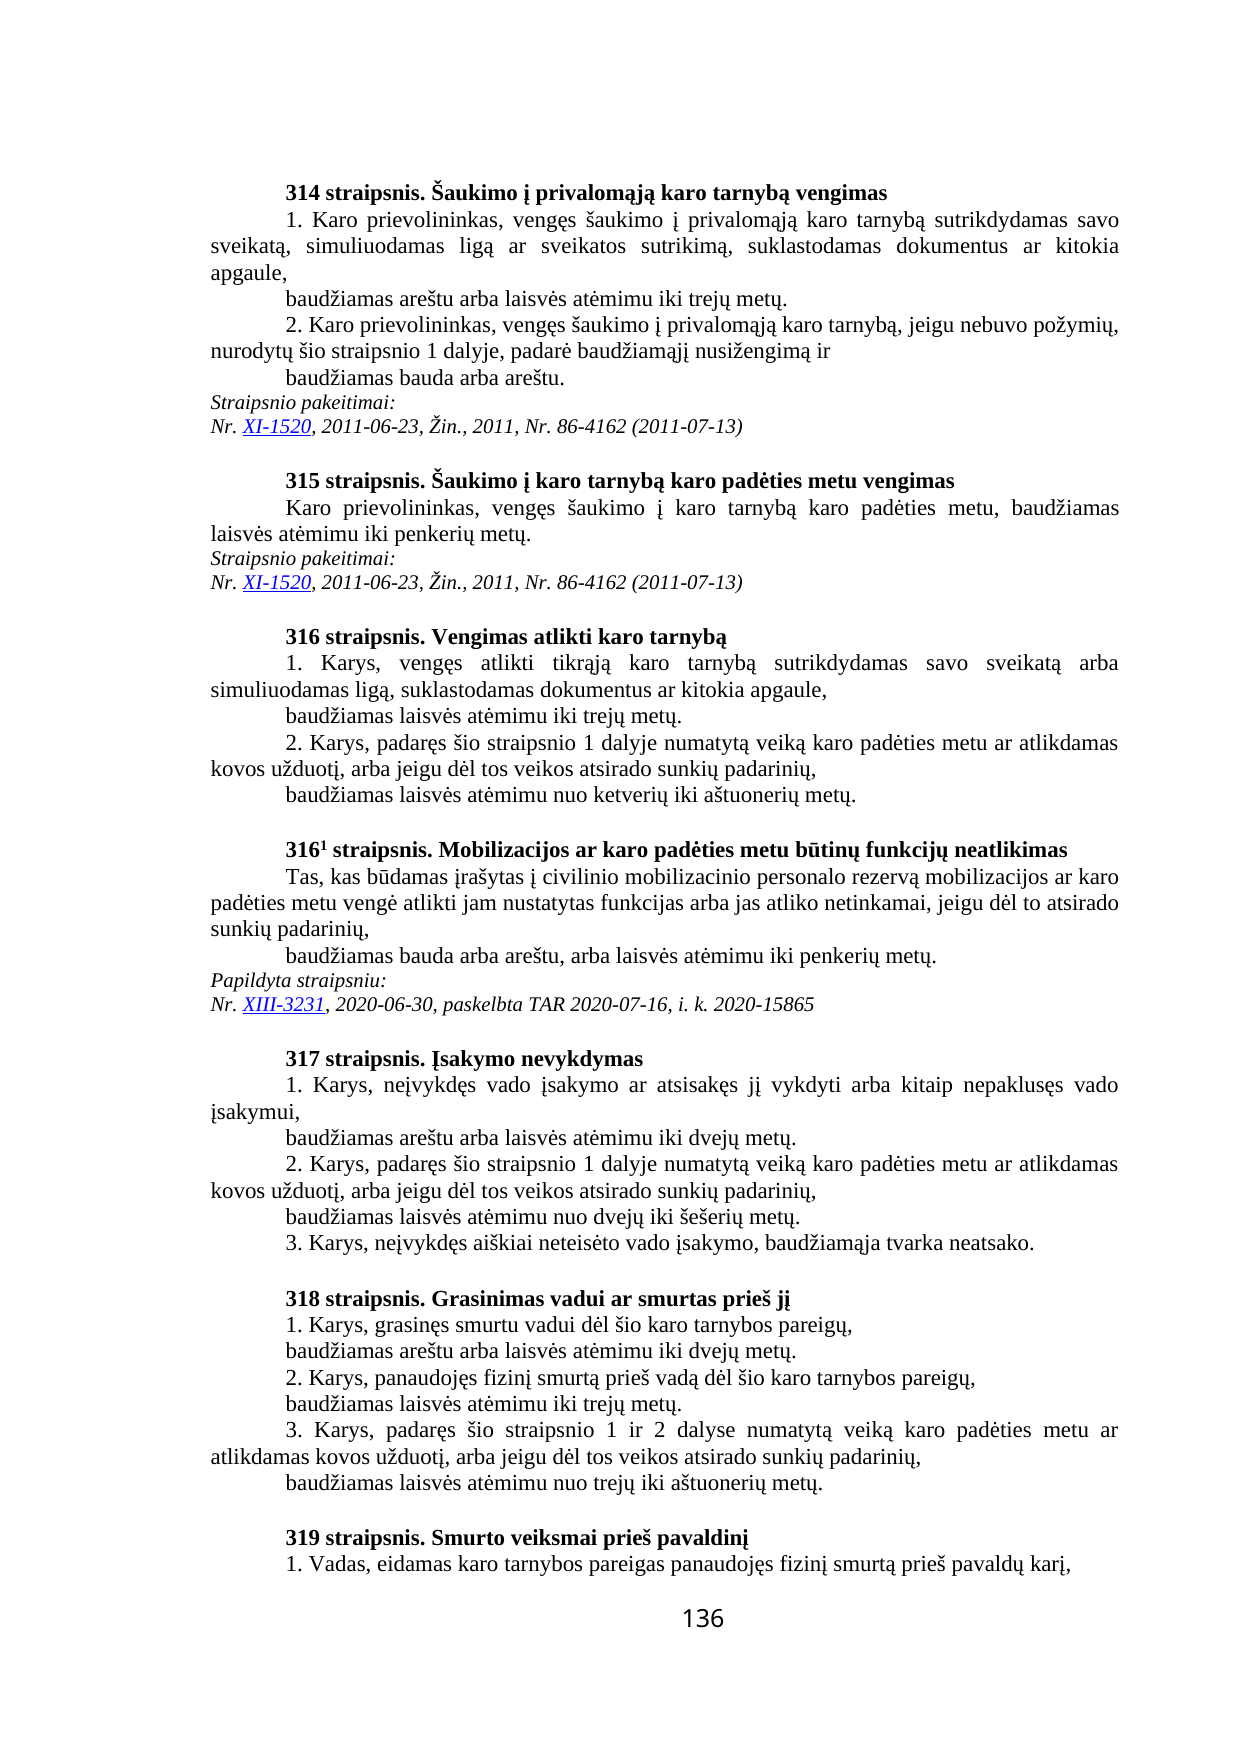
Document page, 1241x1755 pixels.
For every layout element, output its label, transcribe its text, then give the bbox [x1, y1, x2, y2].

text baudžiamas bauda arba areštu. [210, 364, 1120, 390]
text Nr. XI-1520, 2011-06-23, Žin., 2011, Nr. 86-4162 (2011-07-13) [210, 414, 1120, 438]
text Papildyta straipsniu: [210, 968, 1120, 992]
text 2. Karys, padaręs šio straipsnio 1 dalyje numatytą veiką karo padėties metu ar atlikdamas kovos užduotį, arba jeigu dėl tos veikos atsirado sunkių padarinių, [210, 1150, 1120, 1203]
text Karo prievolininkas, vengęs šaukimo į karo tarnybą karo padėties metu, baudžiamas laisvės atėmimu iki penkerių metų. [210, 493, 1120, 546]
text baudžiamas areštu arba laisvės atėmimu iki trejų metų. [210, 285, 1120, 311]
text 3161 straipsnis. Mobilizacijos ar karo padėties metu būtinų funkcijų neatlikimas [210, 836, 1120, 863]
text 317 straipsnis. Įsakymo nevykdymas [210, 1045, 1120, 1071]
text 314 straipsnis. Šaukimo į privalomąją karo tarnybą vengimas [210, 179, 1120, 206]
text baudžiamas areštu arba laisvės atėmimu iki dvejų metų. [210, 1124, 1120, 1150]
text 2. Karo prievolininkas, vengęs šaukimo į privalomąją karo tarnybą, jeigu nebuvo požymių, nurodytų šio straipsnio 1 dalyje, padarė baudžiamąjį nusižengimą ir [210, 311, 1120, 364]
text 318 straipsnis. Grasinimas vadui ar smurtas prieš jį [210, 1284, 1120, 1311]
text baudžiamas laisvės atėmimu iki trejų metų. [210, 702, 1120, 728]
text 1. Vadas, eidamas karo tarnybos pareigas panaudojęs fizinį smurtą prieš pavaldų karį, [210, 1551, 1120, 1577]
text baudžiamas laisvės atėmimu iki trejų metų. [210, 1390, 1120, 1416]
text 1. Karys, neįvykdęs vado įsakymo ar atsisakęs jį vykdyti arba kitaip nepaklusęs vado įsakymui, [210, 1071, 1120, 1124]
text 3. Karys, neįvykdęs aiškiai neteisėto vado įsakymo, baudžiamąja tvarka neatsako. [210, 1229, 1120, 1256]
text baudžiamas areštu arba laisvės atėmimu iki dvejų metų. [210, 1337, 1120, 1364]
text baudžiamas laisvės atėmimu nuo ketverių iki aštuonerių metų. [210, 781, 1120, 808]
text 319 straipsnis. Smurto veiksmai prieš pavaldinį [210, 1524, 1120, 1551]
text 2. Karys, panaudojęs fizinį smurtą prieš vadą dėl šio karo tarnybos pareigų, [210, 1364, 1120, 1390]
text Straipsnio pakeitimai: [210, 546, 1120, 570]
text baudžiamas laisvės atėmimu nuo dvejų iki šešerių metų. [210, 1203, 1120, 1229]
text baudžiamas laisvės atėmimu nuo trejų iki aštuonerių metų. [210, 1469, 1120, 1495]
text baudžiamas bauda arba areštu, arba laisvės atėmimu iki penkerių metų. [210, 942, 1120, 968]
text 2. Karys, padaręs šio straipsnio 1 dalyje numatytą veiką karo padėties metu ar atlikdamas kovos užduotį, arba jeigu dėl tos veikos atsirado sunkių padarinių, [210, 728, 1120, 781]
text Straipsnio pakeitimai: [210, 390, 1120, 414]
text 1. Karys, grasinęs smurtu vadui dėl šio karo tarnybos pareigų, [210, 1311, 1120, 1337]
text Nr. XI-1520, 2011-06-23, Žin., 2011, Nr. 86-4162 (2011-07-13) [210, 570, 1120, 594]
text 3. Karys, padaręs šio straipsnio 1 ir 2 dalyse numatytą veiką karo padėties metu ar atlikdamas kovos užduotį, arba jeigu dėl tos veikos atsirado sunkių padarinių, [210, 1416, 1120, 1469]
text 316 straipsnis. Vengimas atlikti karo tarnybą [210, 623, 1120, 649]
text 1. Karys, vengęs atlikti tikrąją karo tarnybą sutrikdydamas savo sveikatą arba simuliuodamas ligą, suklastodamas dokumentus ar kitokia apgaule, [210, 649, 1120, 702]
text 1. Karo prievolininkas, vengęs šaukimo į privalomąją karo tarnybą sutrikdydamas savo sveikatą, simuliuodamas ligą ar sveikatos sutrikimą, suklastodamas dokumentus ar kitokia apgaule, [210, 206, 1120, 285]
text Nr. XIII-3231, 2020-06-30, paskelbta TAR 2020-07-16, i. k. 2020-15865 [210, 992, 1120, 1016]
text Tas, kas būdamas įrašytas į civilinio mobilizacinio personalo rezervą mobilizacijos ar karo padėties metu vengė atlikti jam nustatytas funkcijas arba jas atliko netinkamai, jeigu dėl to atsirado sunkių padarinių, [210, 863, 1120, 942]
text 315 straipsnis. Šaukimo į karo tarnybą karo padėties metu vengimas [210, 467, 1120, 493]
